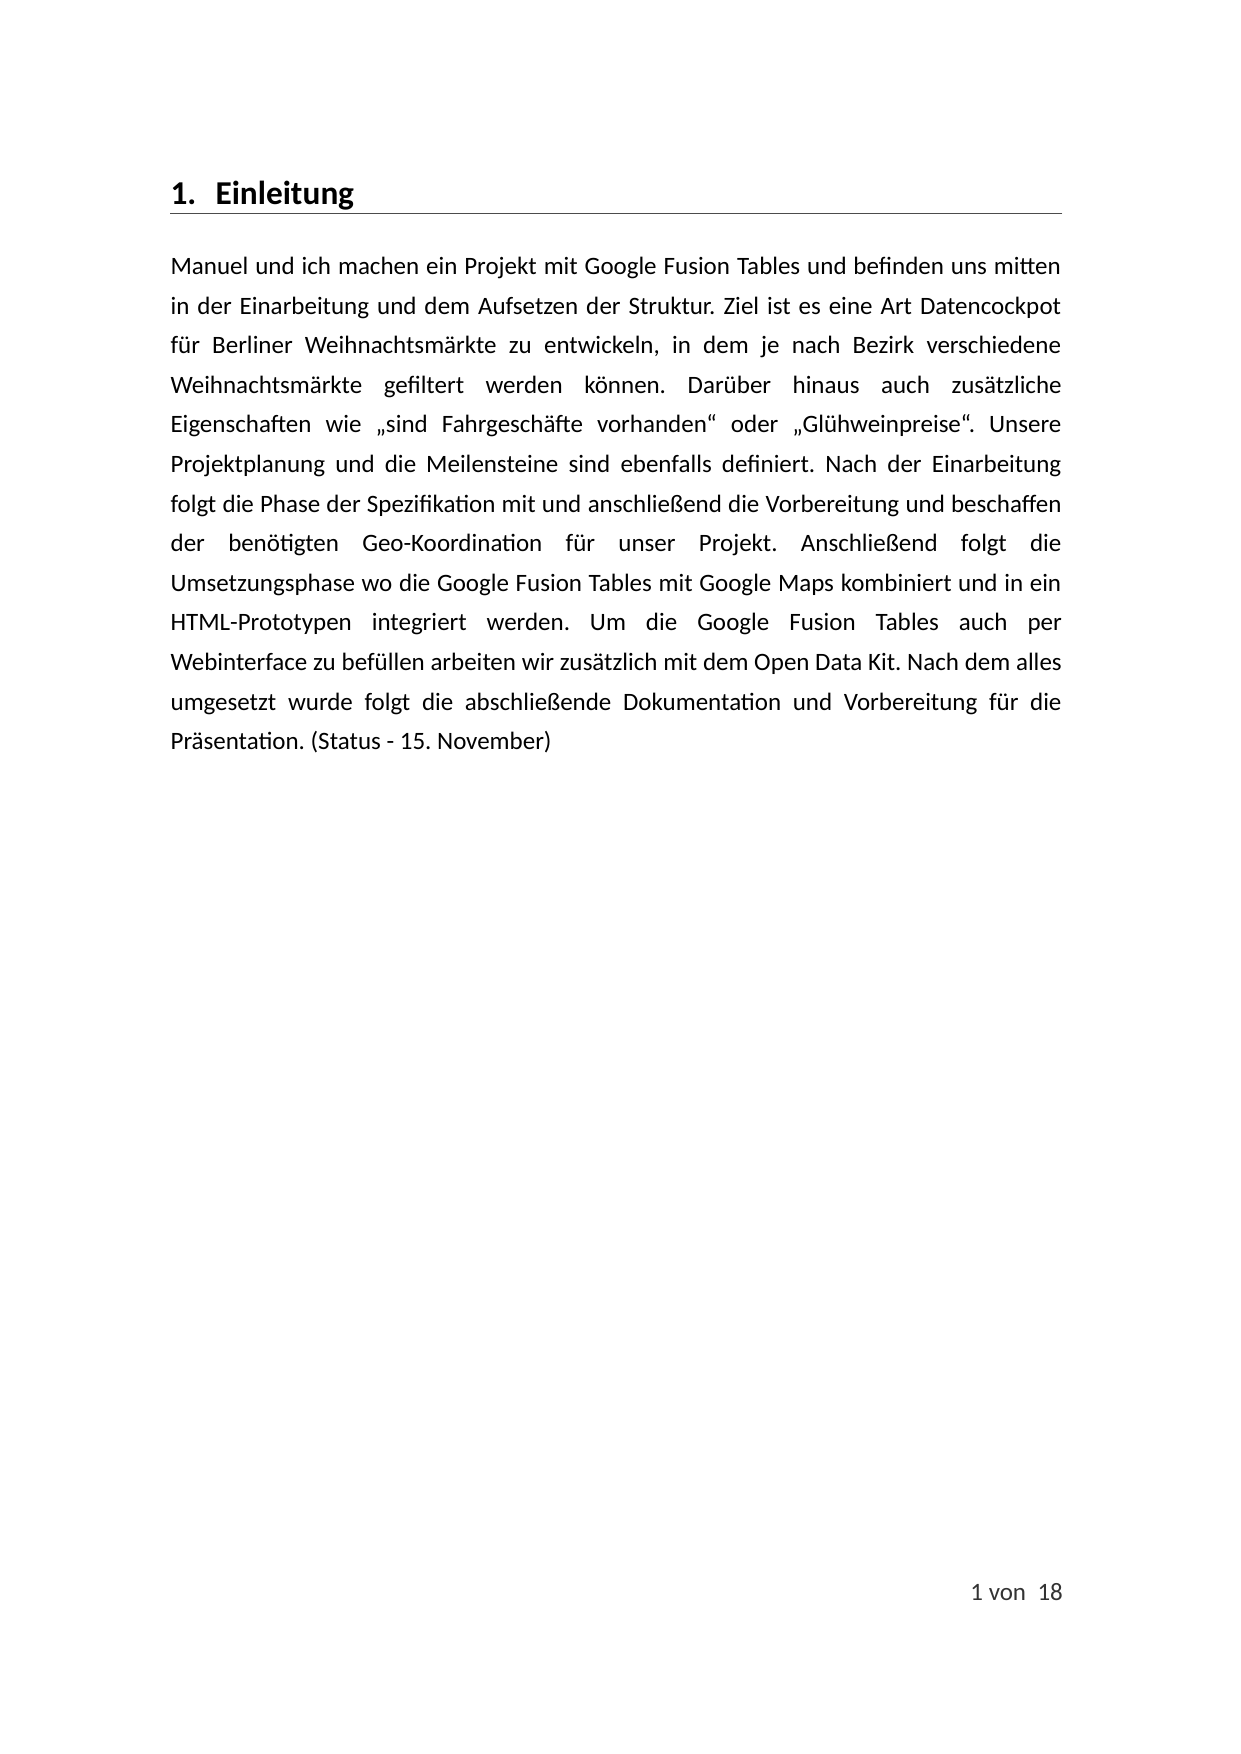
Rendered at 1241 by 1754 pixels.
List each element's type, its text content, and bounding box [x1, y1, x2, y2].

subtitle Einleitung [170, 172, 1062, 213]
text Manuel und ich machen ein Projekt mit Google Fusion Tables und befinden uns mitten in der Einarbeitung und dem Aufsetzen der Struktur. Ziel ist es eine Art Datencockpot für Berliner Weihnachtsmärkte zu entwickeln, in dem je nach Bezirk verschiedene Weihnachtsmärkte gefiltert werden können. Darüber hinaus auch zusätzliche Eigenschaften wie „sind Fahrgeschäfte vorhanden“ oder „Glühweinpreise“. Unsere Projektplanung und die Meilensteine sind ebenfalls definiert. Nach der Einarbeitung folgt die Phase der Spezifikation mit und anschließend die Vorbereitung und beschaffen der benötigten Geo-Koordination für unser Projekt. Anschließend folgt die Umsetzungsphase wo die Google Fusion Tables mit Google Maps kombiniert und in ein HTML-Prototypen integriert werden. Um die Google Fusion Tables auch per Webinterface zu befüllen arbeiten wir zusätzlich mit dem Open Data Kit. Nach dem alles umgesetzt wurde folgt die abschließende Dokumentation und Vorbereitung für die Präsentation. (Status - 15. November) [170, 250, 1062, 756]
